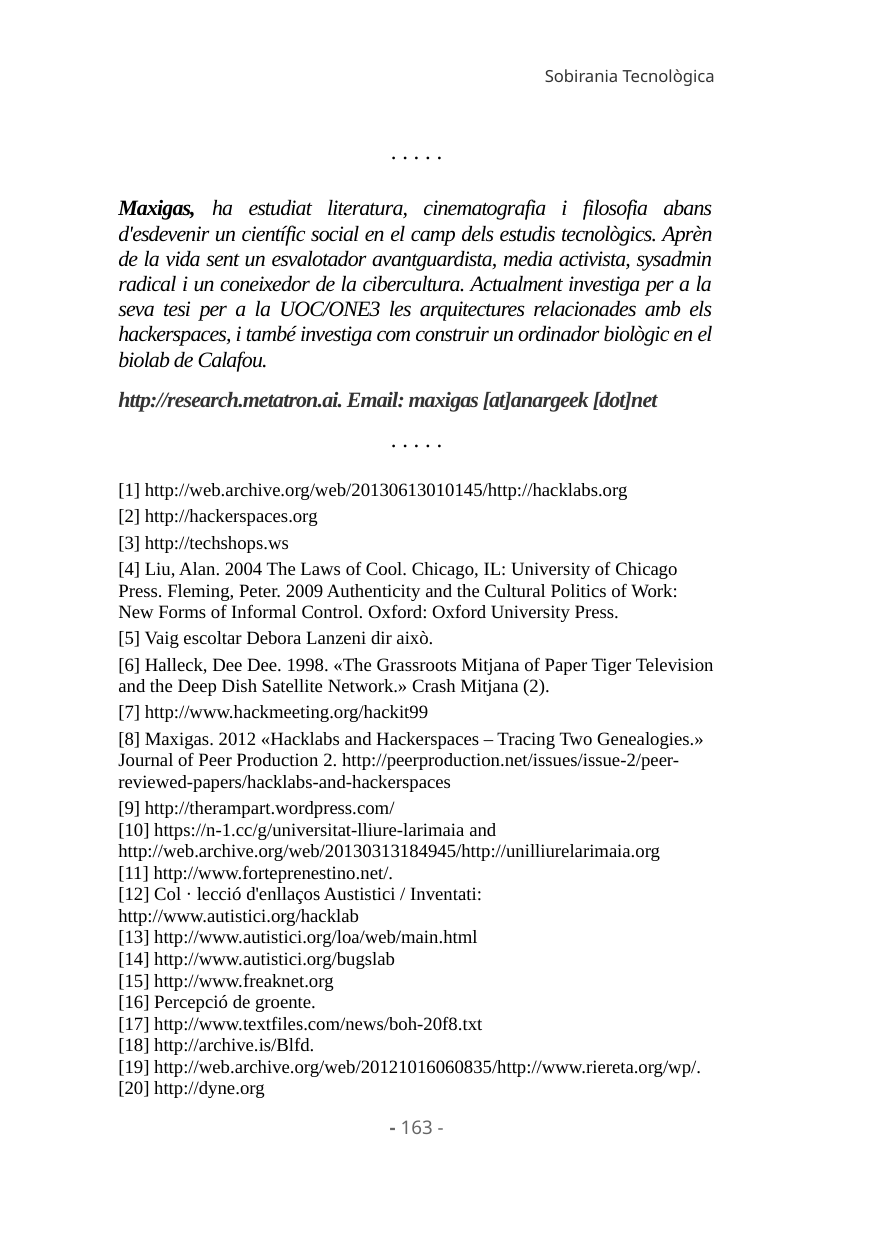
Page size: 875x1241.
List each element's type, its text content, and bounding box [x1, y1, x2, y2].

text . . . . . [118, 138, 714, 164]
text [2] http://hackerspaces.org [118, 505, 714, 527]
text [4] Liu, Alan. 2004 The Laws of Cool. Chicago, IL: University of Chicago Press. Fleming, Peter. 2009 Authenticity and the Cultural Politics of Work: New Forms of Informal Control. Oxford: Oxford University Press. [118, 558, 714, 623]
text . . . . . [118, 427, 714, 453]
text [5] Vaig escoltar Debora Lanzeni dir això. [118, 627, 714, 649]
text [6] Halleck, Dee Dee. 1998. «The Grassroots Mitjana of Paper Tiger Television and the Deep Dish Satellite Network.» Crash Mitjana (2). [118, 653, 714, 697]
text [7] http://www.hackmeeting.org/hackit99 [118, 701, 714, 723]
text Maxigas, ha estudiat literatura, cinematografia i filosofia abans d'esdevenir un científic social en el camp dels estudis tecnològics. Aprèn de la vida sent un esvalotador avantguardista, media activista, sysadmin radical i un coneixedor de la cibercultura. Actualment investiga per a la seva tesi per a la UOC/ONE3 les arquitectures relacionades amb els hackerspaces, i també investiga com construir un ordinador biològic en el biolab de Calafou. [118, 195, 714, 372]
text [1] http://web.archive.org/web/20130613010145/http://hacklabs.org [118, 479, 714, 501]
text http://research.metatron.ai. Email: maxigas [at]anargeek [dot]net [118, 387, 714, 412]
text [3] http://techshops.ws [118, 532, 714, 553]
text [9] http://therampart.wordpress.com/ [10] https://n-1.cc/g/universitat-lliure-larimaia and http://web.archive.org/web/20130313184945/http://unilliurelarimaia.org [11] http://www.forteprenestino.net/. [12] Col · lecció d'enllaços Austistici / Inventati: http://www.autistici.org/hacklab [13] http://www.autistici.org/loa/web/main.html [14] http://www.autistici.org/bugslab [15] http://www.freaknet.org [16] Percepció de groente. [17] http://www.textfiles.com/news/boh-20f8.txt [18] http://archive.is/Blfd. [19] http://web.archive.org/web/20121016060835/http://www.riereta.org/wp/. [20] http://dyne.org [118, 797, 714, 1099]
text [8] Maxigas. 2012 «Hacklabs and Hackerspaces – Tracing Two Genealogies.» Journal of Peer Production 2. http://peerproduction.net/issues/issue-2/peer-reviewed-papers/hacklabs-and-hackerspaces [118, 728, 714, 792]
